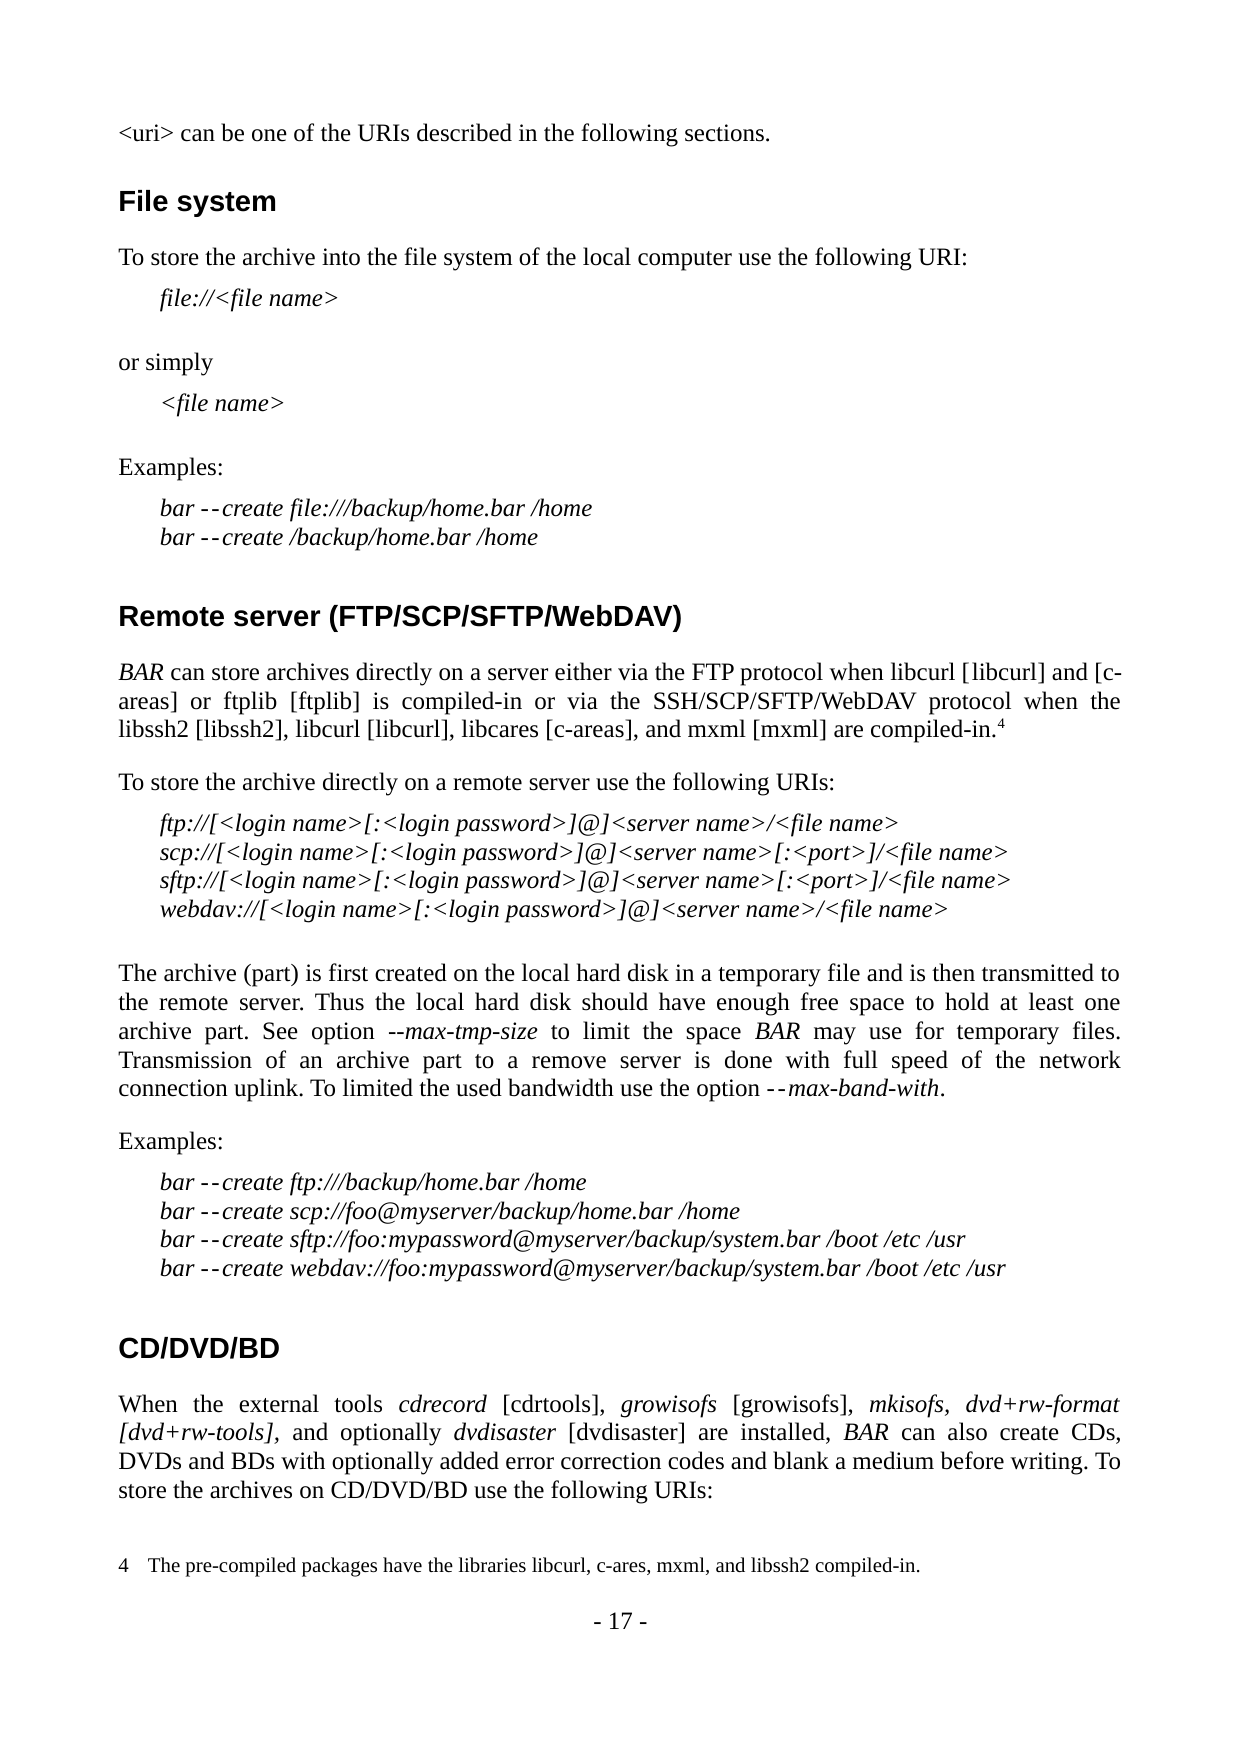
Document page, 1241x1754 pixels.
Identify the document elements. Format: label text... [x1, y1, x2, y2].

text bar ‑‑create file:///backup/home.bar /home [159, 493, 1122, 522]
subtitle Remote server (FTP/SCP/SFTP/WebDAV) [118, 599, 1122, 632]
text bar ‑‑create ftp:///backup/home.bar /home [159, 1167, 1122, 1196]
text bar ‑‑create webdav://foo:mypassword@myserver/backup/system.bar /boot /etc /usr [159, 1253, 1122, 1282]
text To store the archive into the file system of the local computer use the following URI: [118, 242, 1122, 271]
text <file name> [159, 388, 1122, 416]
text The archive (part) is first created on the local hard disk in a temporary file and is then transmitted to the remote server. Thus the local hard disk should have enough free space to hold at least one archive part. See option ‑‑max-tmp-size to limit the space BAR may use for temporary files. Transmission of an archive part to a remove server is done with full speed of the network connection uplink. To limited the used bandwidth use the option ‑‑max-band-with. [118, 958, 1122, 1102]
text bar ‑‑create /backup/home.bar /home [159, 522, 1122, 550]
subtitle File system [118, 184, 1122, 217]
text <uri> can be one of the URIs described in the following sections. [118, 118, 1122, 147]
subtitle CD/DVD/BD [118, 1331, 1122, 1364]
text scp://[<login name>[:<login password>]@]<server name>[:<port>]/<file name> [159, 837, 1122, 865]
text bar ‑‑create scp://foo@myserver/backup/home.bar /home [159, 1196, 1122, 1224]
text Examples: [118, 452, 1122, 481]
text sftp://[<login name>[:<login password>]@]<server name>[:<port>]/<file name> [159, 865, 1122, 894]
text The pre-compiled packages have the libraries libcurl, c-ares, mxml, and libssh2 compiled-in. [118, 1553, 1122, 1577]
text bar ‑‑create sftp://foo:mypassword@myserver/backup/system.bar /boot /etc /usr [159, 1224, 1122, 1253]
text webdav://[<login name>[:<login password>]@]<server name>/<file name> [159, 894, 1122, 923]
text When the external tools cdrecord [cdrtools], growisofs [growisofs], mkisofs, dvd+rw-format [dvd+rw-tools], and optionally dvdisaster [dvdisaster] are installed, BAR can also create CDs, DVDs and BDs with optionally added error correction codes and blank a medium before writing. To store the archives on CD/DVD/BD use the following URIs: [118, 1389, 1122, 1504]
text ftp://[<login name>[:<login password>]@]<server name>/<file name> [159, 808, 1122, 837]
text or simply [118, 347, 1122, 376]
text BAR can store archives directly on a server either via the FTP protocol when libcurl [libcurl] and [c-areas] or ftplib [ftplib] is compiled-in or via the SSH/SCP/SFTP/WebDAV protocol when the libssh2 [libssh2], libcurl [libcurl], libcares [c-areas], and mxml [mxml] are compiled-in. [118, 657, 1122, 743]
text file://<file name> [159, 283, 1122, 311]
text To store the archive directly on a remote server use the following URIs: [118, 767, 1122, 796]
text Examples: [118, 1126, 1122, 1155]
